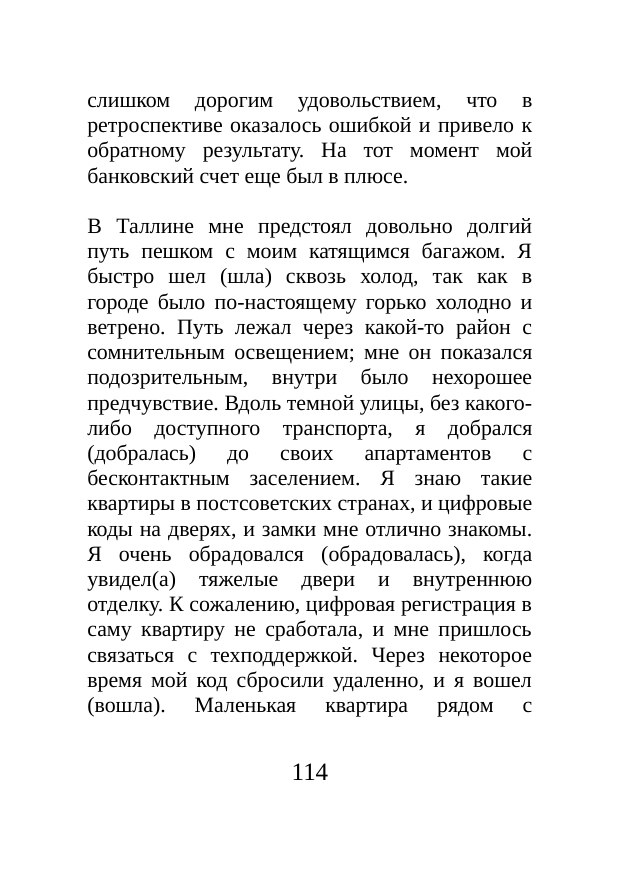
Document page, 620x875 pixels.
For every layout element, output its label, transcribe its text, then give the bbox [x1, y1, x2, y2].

text В Таллине мне предстоял довольно долгий путь пешком с моим катящимся багажом. Я быстро шел (шла) сквозь холод, так как в городе было по-настоящему горько холодно и ветрено. Путь лежал через какой-то район с сомнительным освещением; мне он показался подозрительным, внутри было нехорошее предчувствие. Вдоль темной улицы, без какого-либо доступного транспорта, я добрался (добралась) до своих апартаментов с бесконтактным заселением. Я знаю такие квартиры в постсоветских странах, и цифровые коды на дверях, и замки мне отлично знакомы. Я очень обрадовался (обрадовалась), когда увидел(а) тяжелые двери и внутреннюю отделку. К сожалению, цифровая регистрация в саму квартиру не сработала, и мне пришлось связаться с техподдержкой. Через некоторое время мой код сбросили удаленно, и я вошел (вошла). Маленькая квартира рядом с [87, 213, 532, 717]
text слишком дорогим удовольствием, что в ретроспективе оказалось ошибкой и привело к обратному результату. На тот момент мой банковский счет еще был в плюсе. [87, 87, 532, 188]
